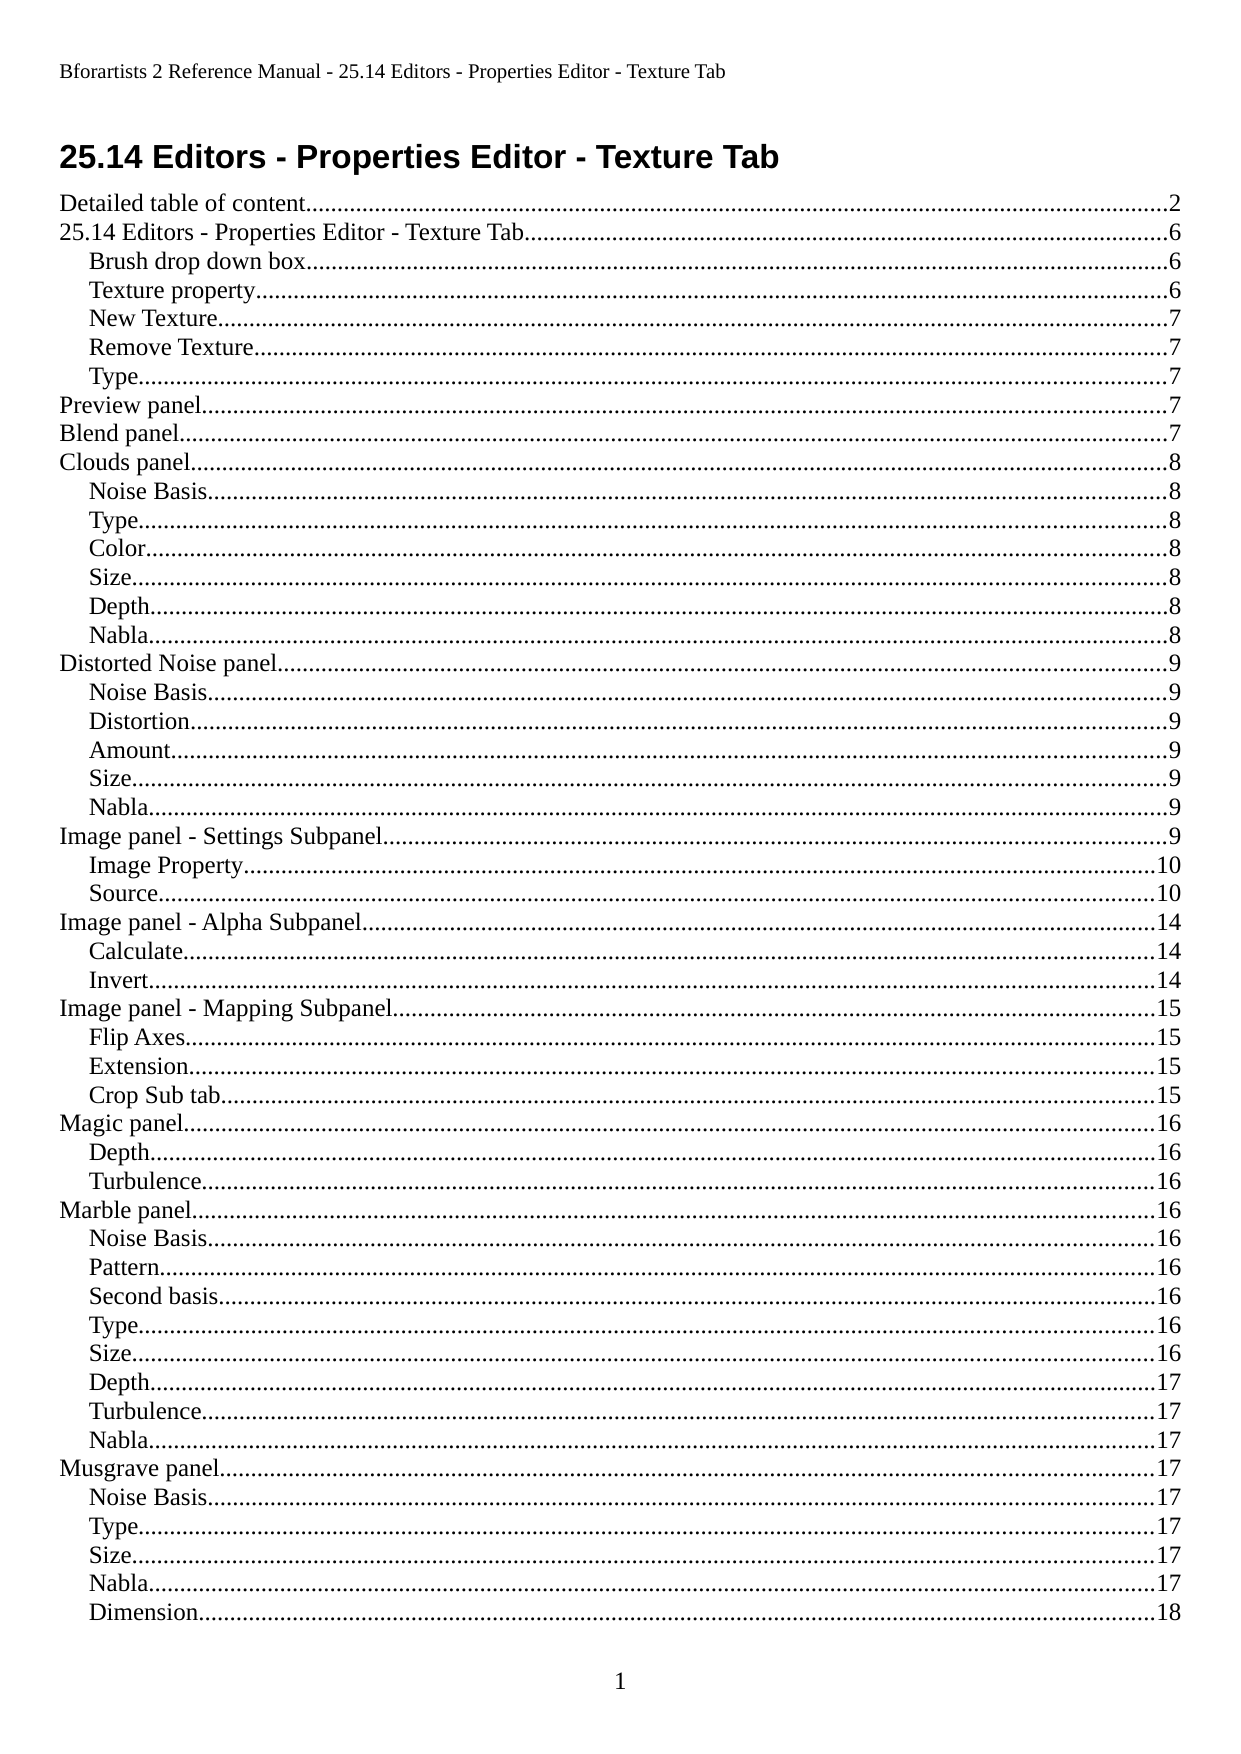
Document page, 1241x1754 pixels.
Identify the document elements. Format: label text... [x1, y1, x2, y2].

text Image panel - Settings Subpanel 9 [59, 821, 1181, 850]
text Nabla 17 [88, 1425, 1181, 1453]
text Texture property 6 [88, 275, 1181, 303]
text Image Property 10 [88, 850, 1181, 878]
text Depth 17 [88, 1367, 1181, 1396]
text Nabla 8 [88, 620, 1181, 648]
text Size 17 [88, 1540, 1181, 1568]
text Image panel - Alpha Subpanel 14 [59, 907, 1181, 936]
text Blend panel 7 [59, 418, 1181, 447]
text Crop Sub tab 15 [88, 1080, 1181, 1108]
text Type 8 [88, 505, 1181, 533]
text Size 8 [88, 562, 1181, 591]
text Turbulence 17 [88, 1396, 1181, 1425]
text Noise Basis 17 [88, 1482, 1181, 1511]
text Image panel - Mapping Subpanel 15 [59, 993, 1181, 1022]
text Type 16 [88, 1310, 1181, 1338]
text Noise Basis 9 [88, 677, 1181, 706]
text Distorted Noise panel 9 [59, 648, 1181, 677]
text Color 8 [88, 533, 1181, 562]
text Dimension 18 [88, 1597, 1181, 1626]
text New Texture 7 [88, 303, 1181, 332]
text Marble panel 16 [59, 1195, 1181, 1223]
text Extension 15 [88, 1051, 1181, 1080]
text Nabla 9 [88, 792, 1181, 821]
text Invert 14 [88, 965, 1181, 993]
text Flip Axes 15 [88, 1022, 1181, 1051]
subtitle 25.14 Editors - Properties Editor - Texture Tab [59, 138, 1181, 176]
text Turbulence 16 [88, 1166, 1181, 1195]
text Noise Basis 16 [88, 1223, 1181, 1252]
text Clouds panel 8 [59, 447, 1181, 476]
text Magic panel 16 [59, 1108, 1181, 1137]
text Musgrave panel 17 [59, 1453, 1181, 1482]
text Type 17 [88, 1511, 1181, 1540]
text Pattern 16 [88, 1252, 1181, 1281]
text Amount 9 [88, 735, 1181, 763]
text Calculate 14 [88, 936, 1181, 965]
text Size 16 [88, 1338, 1181, 1367]
text Detailed table of content 2 [59, 188, 1181, 217]
text Second basis 16 [88, 1281, 1181, 1310]
text Preview panel 7 [59, 390, 1181, 418]
text Nabla 17 [88, 1568, 1181, 1597]
text Distortion 9 [88, 706, 1181, 735]
text Depth 16 [88, 1137, 1181, 1166]
text Noise Basis 8 [88, 476, 1181, 505]
text Type 7 [88, 361, 1181, 390]
text Remove Texture 7 [88, 332, 1181, 361]
text 25.14 Editors - Properties Editor - Texture Tab 6 [59, 217, 1181, 246]
text Brush drop down box 6 [88, 246, 1181, 275]
text Source 10 [88, 878, 1181, 907]
text Depth 8 [88, 591, 1181, 620]
text Size 9 [88, 763, 1181, 792]
